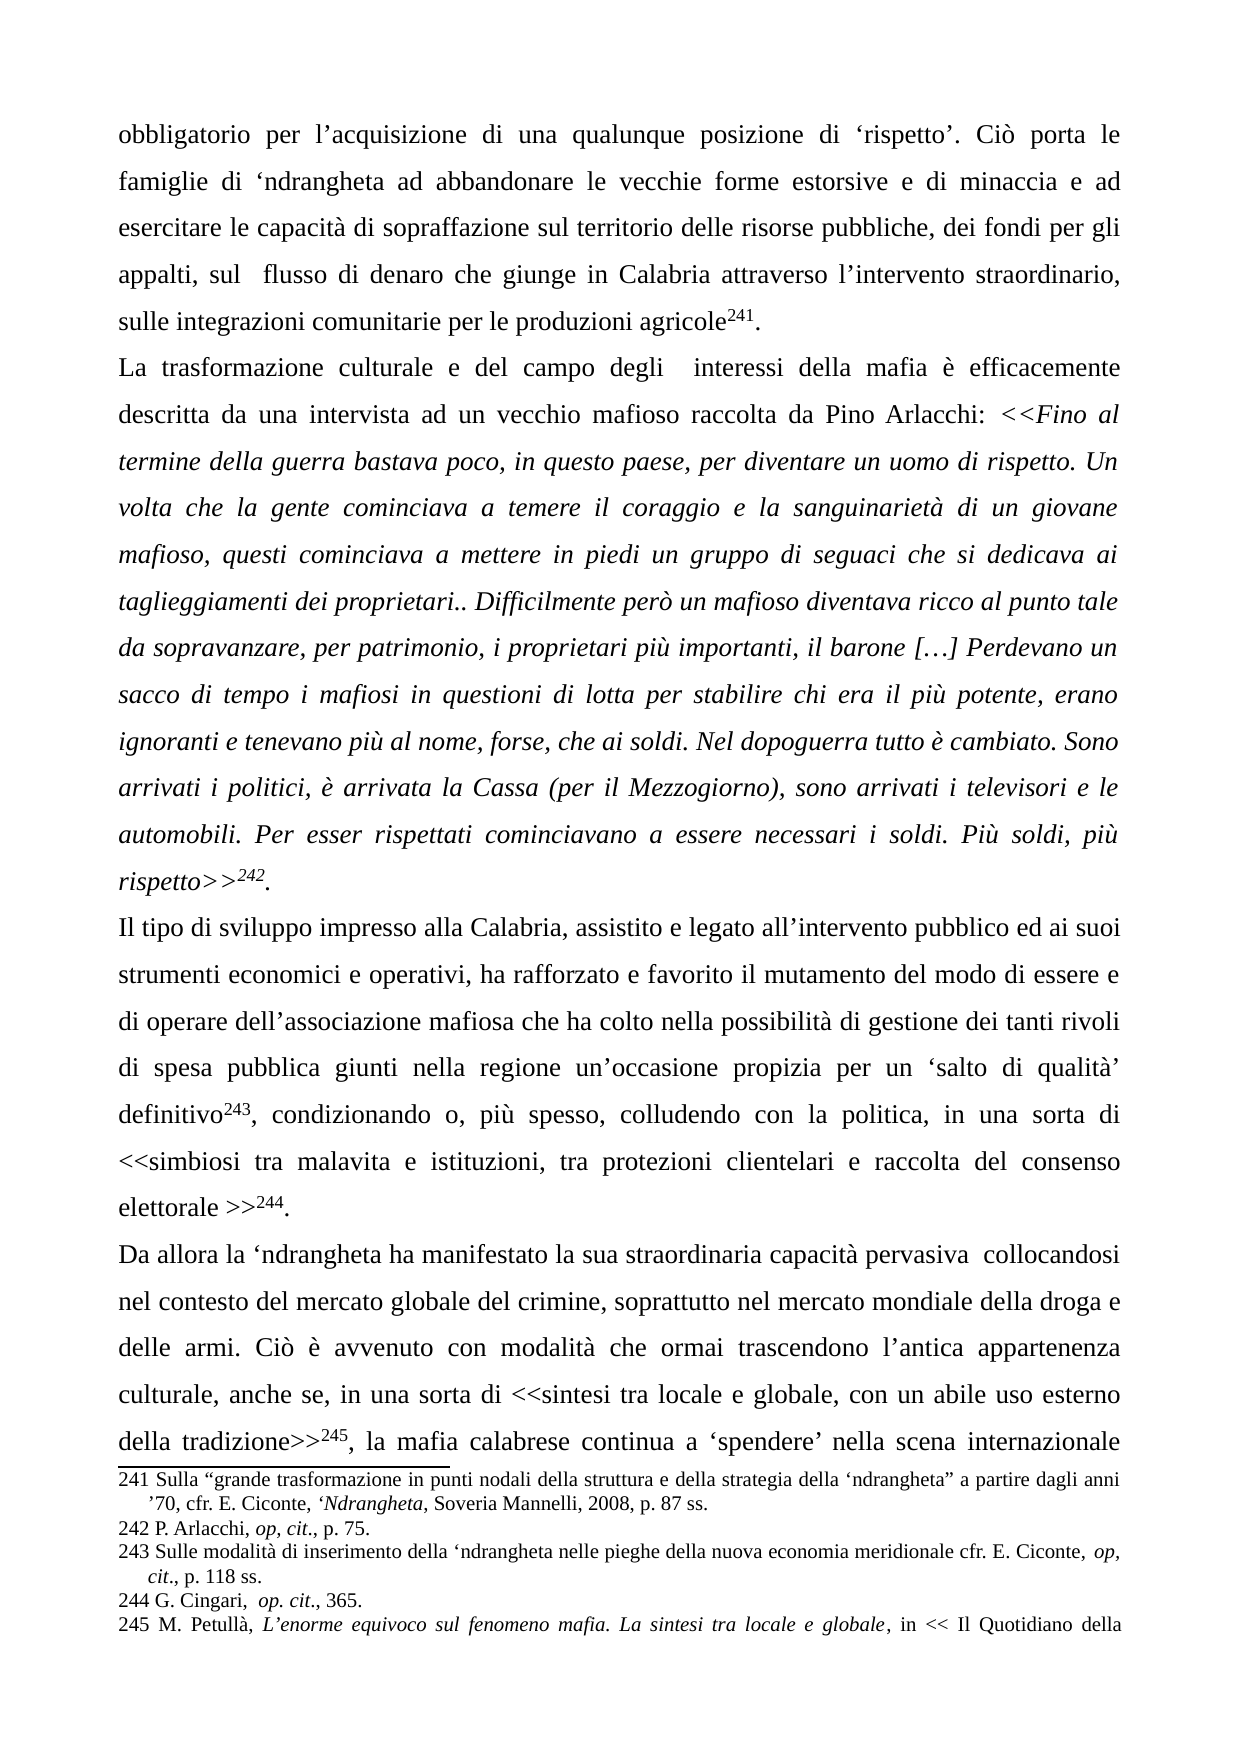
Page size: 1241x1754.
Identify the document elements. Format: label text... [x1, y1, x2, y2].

text La trasformazione culturale e del campo degli interessi della mafia è efficacemente descritta da una intervista ad un vecchio mafioso raccolta da Pino Arlacchi: <<Fino al termine della guerra bastava poco, in questo paese, per diventare un uomo di rispetto. Un volta che la gente cominciava a temere il coraggio e la sanguinarietà di un giovane mafioso, questi cominciava a mettere in piedi un gruppo di seguaci che si dedicava ai taglieggiamenti dei proprietari.. Difficilmente però un mafioso diventava ricco al punto tale da sopravanzare, per patrimonio, i proprietari più importanti, il barone […] Perdevano un sacco di tempo i mafiosi in questioni di lotta per stabilire chi era il più potente, erano ignoranti e tenevano più al nome, forse, che ai soldi. Nel dopoguerra tutto è cambiato. Sono arrivati i politici, è arrivata la Cassa (per il Mezzogiorno), sono arrivati i televisori e le automobili. Per esser rispettati cominciavano a essere necessari i soldi. Più soldi, più rispetto>>. [118, 351, 1122, 896]
text Il tipo di sviluppo impresso alla Calabria, assistito e legato all’intervento pubblico ed ai suoi strumenti economici e operativi, ha rafforzato e favorito il mutamento del modo di essere e di operare dell’associazione mafiosa che ha colto nella possibilità di gestione dei tanti rivoli di spesa pubblica giunti nella regione un’occasione propizia per un ‘salto di qualità’ definitivo, condizionando o, più spesso, colludendo con la politica, in una sorta di <<simbiosi tra malavita e istituzioni, tra protezioni clientelari e raccolta del consenso elettorale >>. [118, 911, 1122, 1223]
text obbligatorio per l’acquisizione di una qualunque posizione di ‘rispetto’. Ciò porta le famiglie di ‘ndrangheta ad abbandonare le vecchie forme estorsive e di minaccia e ad esercitare le capacità di sopraffazione sul territorio delle risorse pubbliche, dei fondi per gli appalti, sul flusso di denaro che giunge in Calabria attraverso l’intervento straordinario, sulle integrazioni comunitarie per le produzioni agricole. [118, 118, 1122, 336]
text P. Arlacchi, op, cit., p. 75. [118, 1515, 1122, 1539]
text M. Petullà, L’enorme equivoco sul fenomeno mafia. La sintesi tra locale e globale, in << Il Quotidiano della [118, 1612, 1122, 1636]
text Da allora la ‘ndrangheta ha manifestato la sua straordinaria capacità pervasiva collocandosi nel contesto del mercato globale del crimine, soprattutto nel mercato mondiale della droga e delle armi. Ciò è avvenuto con modalità che ormai trascendono l’antica appartenenza culturale, anche se, in una sorta di <<sintesi tra locale e globale, con un abile uso esterno della tradizione>>, la mafia calabrese continua a ‘spendere’ nella scena internazionale [118, 1238, 1122, 1456]
text Sulle modalità di inserimento della ‘ndrangheta nelle pieghe della nuova economia meridionale cfr. E. Ciconte, op, cit., p. 118 ss. [118, 1539, 1122, 1588]
text Sulla “grande trasformazione in punti nodali della struttura e della strategia della ‘ndrangheta” a partire dagli anni ’70, cfr. E. Ciconte, ‘Ndrangheta, Soveria Mannelli, 2008, p. 87 ss. [118, 1467, 1122, 1515]
text G. Cingari, op. cit., 365. [118, 1588, 1122, 1612]
